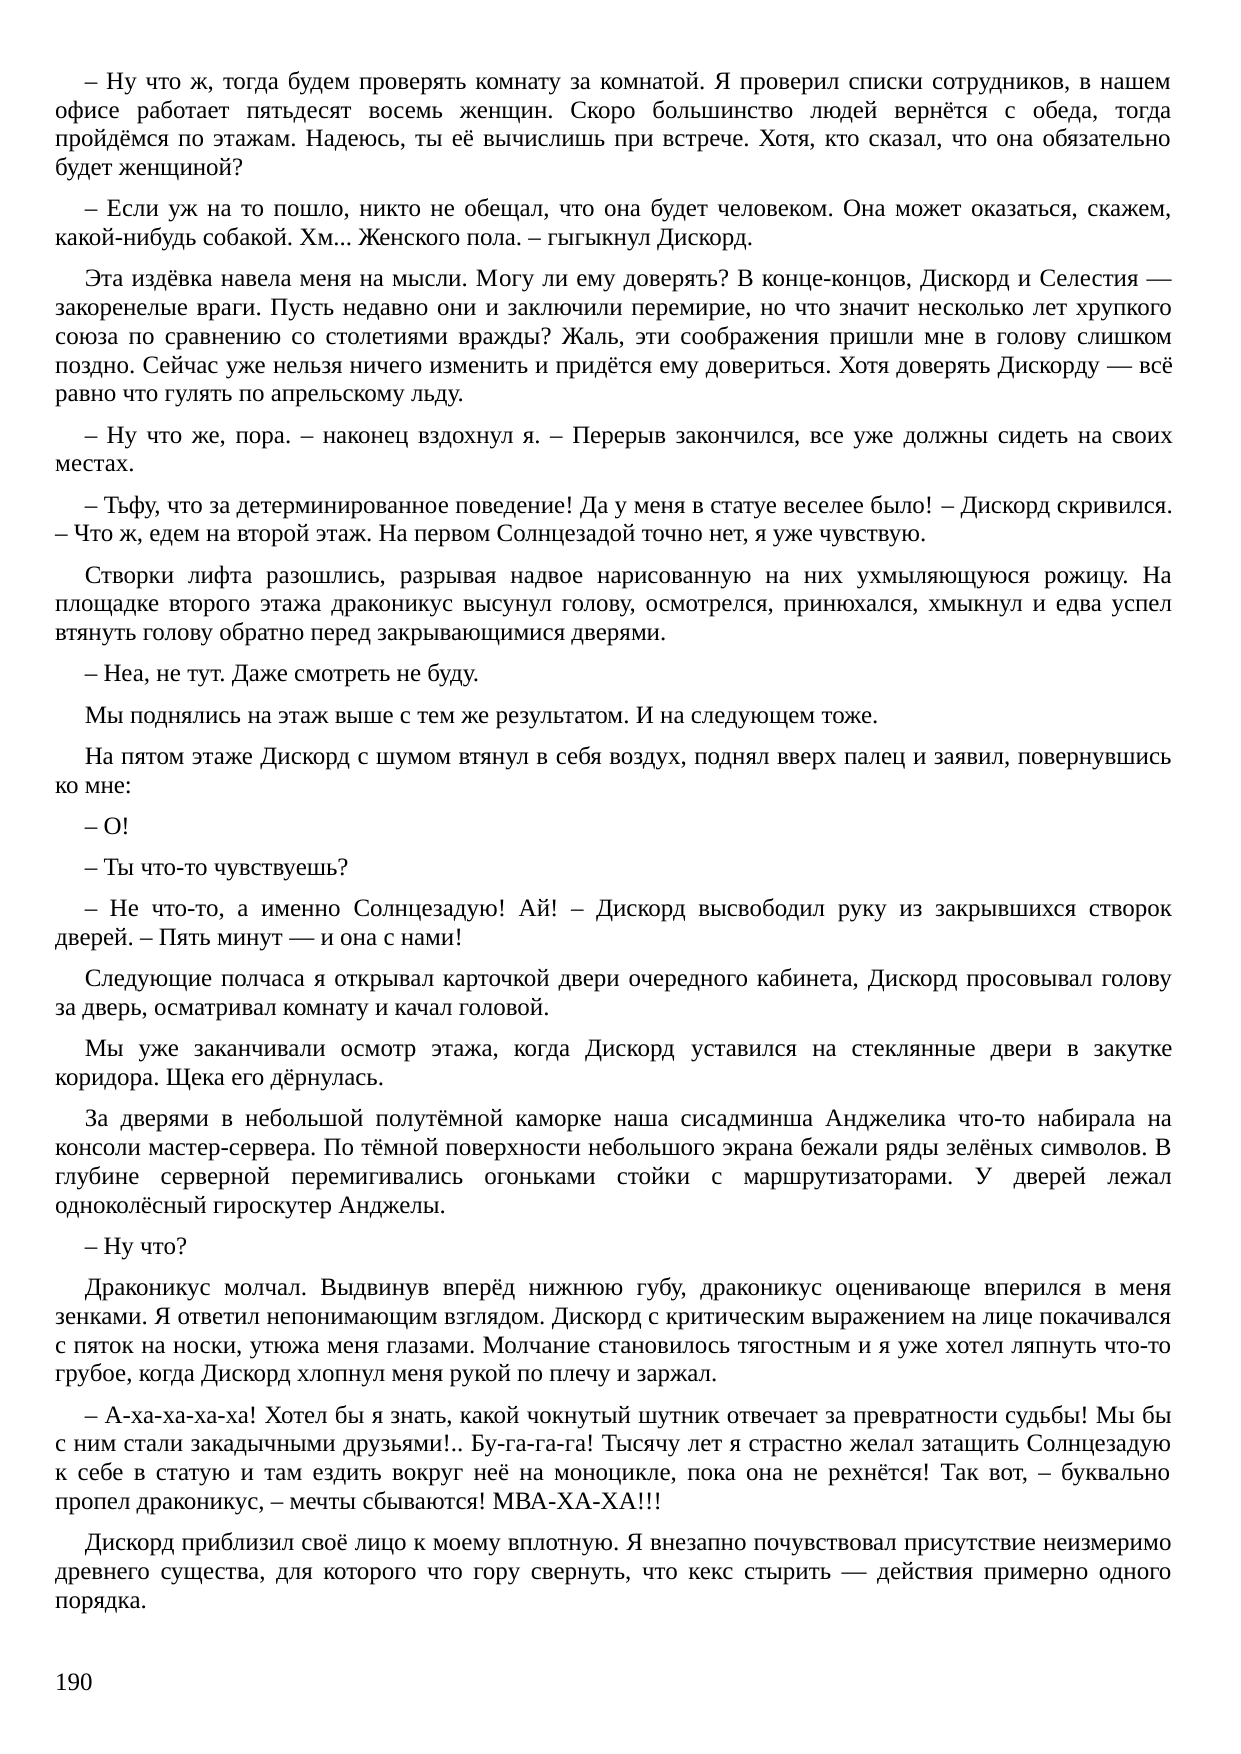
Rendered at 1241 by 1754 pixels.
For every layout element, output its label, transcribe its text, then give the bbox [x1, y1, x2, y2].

text – Ну что же, пора. – наконец вздохнул я. – Перерыв закончился, все уже должны сидеть на своих местах. [55, 420, 1173, 477]
text За дверями в небольшой полутёмной каморке наша сисадминша Анджелика что-то набирала на консоли мастер-сервера. По тёмной поверхности небольшого экрана бежали ряды зелёных символов. В глубине серверной перемигивались огоньками стойки с маршрутизаторами. У дверей лежал одноколёсный гироскутер Анджелы. [55, 1103, 1173, 1218]
text – Неа, не тут. Даже смотреть не буду. [55, 658, 1173, 687]
text Дискорд приблизил своё лицо к моему вплотную. Я внезапно почувствовал присутствие неизмеримо древнего существа, для которого что гору свернуть, что кекс стырить — действия примерно одного порядка. [55, 1527, 1173, 1613]
text Следующие полчаса я открывал карточкой двери очередного кабинета, Дискорд просовывал голову за дверь, осматривал комнату и качал головой. [55, 963, 1173, 1021]
text Створки лифта разошлись, разрывая надвое нарисованную на них ухмыляющуюся рожицу. На площадке второго этажа драконикус высунул голову, осмотрелся, принюхался, хмыкнул и едва успел втянуть голову обратно перед закрывающимися дверями. [55, 560, 1173, 646]
text – Тьфу, что за детерминированное поведение! Да у меня в статуе веселее было! – Дискорд скривился. – Что ж, едем на второй этаж. На первом Солнцезадой точно нет, я уже чувствую. [55, 490, 1173, 547]
text – О! [55, 811, 1173, 840]
text Мы поднялись на этаж выше с тем же результатом. И на следующем тоже. [55, 700, 1173, 728]
text Драконикус молчал. Выдвинув вперёд нижнюю губу, драконикус оценивающе вперился в меня зенками. Я ответил непонимающим взглядом. Дискорд с критическим выражением на лице покачивался с пяток на носки, утюжа меня глазами. Молчание становилось тягостным и я уже хотел ляпнуть что-то грубое, когда Дискорд хлопнул меня рукой по плечу и заржал. [55, 1272, 1173, 1387]
text – Ну что? [55, 1231, 1173, 1260]
text Эта издёвка навела меня на мысли. Могу ли ему доверять? В конце-концов, Дискорд и Селестия — закоренелые враги. Пусть недавно они и заключили перемирие, но что значит несколько лет хрупкого союза по сравнению со столетиями вражды? Жаль, эти соображения пришли мне в голову слишком поздно. Сейчас уже нельзя ничего изменить и придётся ему довериться. Хотя доверять Дискорду — всё равно что гулять по апрельскому льду. [55, 263, 1173, 407]
text – Ну что ж, тогда будем проверять комнату за комнатой. Я проверил списки сотрудников, в нашем офисе работает пятьдесят восемь женщин. Скоро большинство людей вернётся с обеда, тогда пройдёмся по этажам. Надеюсь, ты её вычислишь при встрече. Хотя, кто сказал, что она обязательно будет женщиной? [55, 66, 1173, 181]
text – Если уж на то пошло, никто не обещал, что она будет человеком. Она может оказаться, скажем, какой-нибудь собакой. Хм... Женского пола. – гыгыкнул Дискорд. [55, 193, 1173, 251]
text – Ты что-то чувствуешь? [55, 852, 1173, 881]
text На пятом этаже Дискорд с шумом втянул в себя воздух, поднял вверх палец и заявил, повернувшись ко мне: [55, 741, 1173, 798]
text – А-ха-ха-ха-ха! Хотел бы я знать, какой чокнутый шутник отвечает за превратности судьбы! Мы бы с ним стали закадычными друзьями!.. Бу-га-га-га! Тысячу лет я страстно желал затащить Солнцезадую к себе в статую и там ездить вокруг неё на моноцикле, пока она не рехнётся! Так вот, – буквально пропел драконикус, – мечты сбываются! МВА-ХА-ХА!!! [55, 1400, 1173, 1515]
text Мы уже заканчивали осмотр этажа, когда Дискорд уставился на стеклянные двери в закутке коридора. Щека его дёрнулась. [55, 1033, 1173, 1091]
text – Не что-то, а именно Солнцезадую! Ай! – Дискорд высвободил руку из закрывшихся створок дверей. – Пять минут — и она с нами! [55, 893, 1173, 951]
